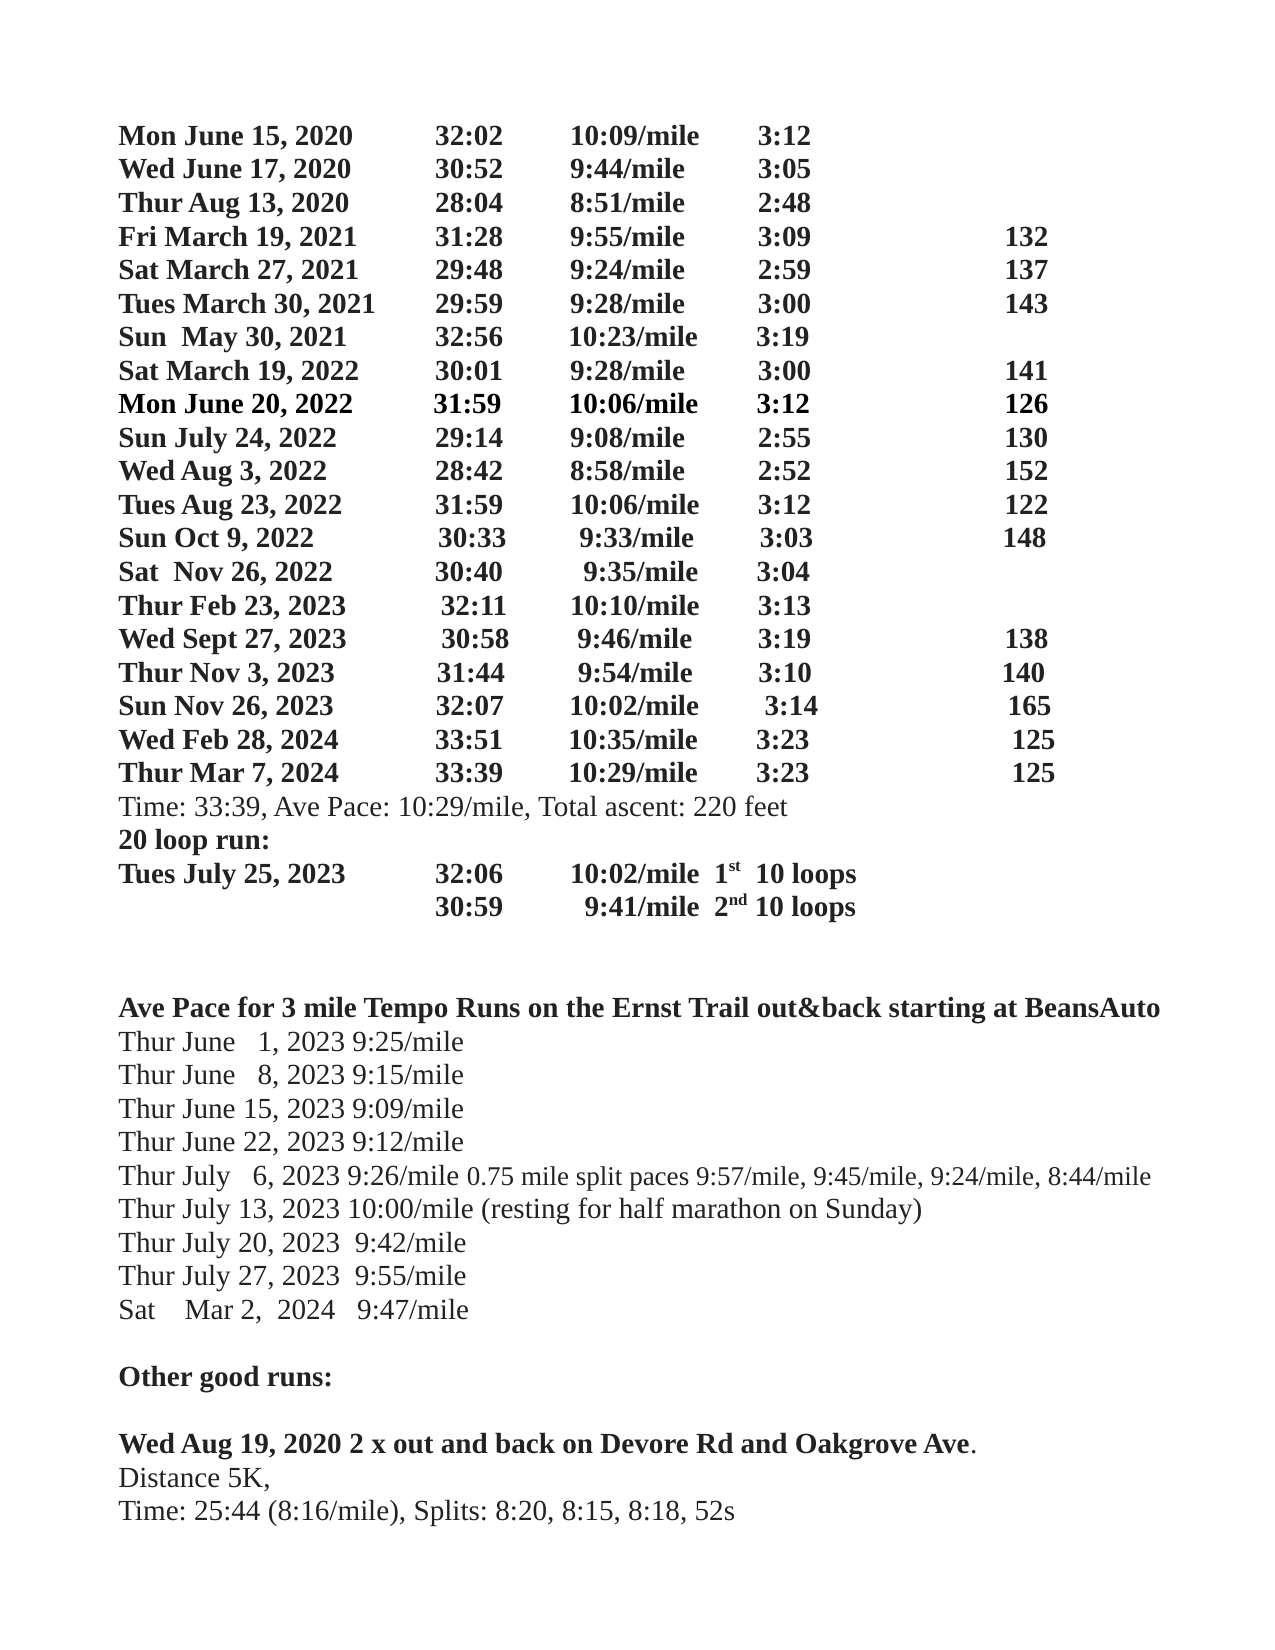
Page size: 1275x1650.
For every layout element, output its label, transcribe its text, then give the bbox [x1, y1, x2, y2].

text Thur Mar 7, 2024 33:39 10:29/mile 3:23 125 [118, 755, 1161, 789]
text Wed Sept 27, 2023 30:58 9:46/mile 3:19 138 [118, 621, 1161, 655]
text Thur July 6, 2023 9:26/mile 0.75 mile split paces 9:57/mile, 9:45/mile, 9:24/mile, 8:44/mile [118, 1158, 1161, 1191]
text Time: 33:39, Ave Pace: 10:29/mile, Total ascent: 220 feet [118, 789, 1161, 822]
text Sun July 24, 2022 29:14 9:08/mile 2:55 130 [118, 420, 1161, 453]
text Sat Nov 26, 2022 30:40 9:35/mile 3:04 [118, 554, 1161, 588]
text 20 loop run: [118, 822, 1161, 856]
text Tues July 25, 2023 32:06 10:02/mile 1st 10 loops [118, 856, 1161, 889]
text Other good runs: [118, 1359, 1161, 1393]
text Sat March 27, 2021 29:48 9:24/mile 2:59 137 [118, 252, 1161, 286]
text Ave Pace for 3 mile Tempo Runs on the Ernst Trail out&back starting at BeansAuto [118, 990, 1161, 1024]
text Wed June 17, 2020 30:52 9:44/mile 3:05 [118, 152, 1161, 185]
text Thur July 27, 2023 9:55/mile [118, 1258, 1161, 1292]
text Sat Mar 2, 2024 9:47/mile [118, 1292, 1161, 1326]
text Thur July 13, 2023 10:00/mile (resting for half marathon on Sunday) [118, 1191, 1161, 1225]
text Wed Aug 19, 2020 2 x out and back on Devore Rd and Oakgrove Ave. [118, 1426, 1161, 1460]
text Thur June 1, 2023 9:25/mile [118, 1024, 1161, 1057]
text Thur Feb 23, 2023 32:11 10:10/mile 3:13 [118, 588, 1161, 621]
text Thur June 8, 2023 9:15/mile [118, 1057, 1161, 1091]
text Mon June 15, 2020 32:02 10:09/mile 3:12 [118, 118, 1161, 152]
text Time: 25:44 (8:16/mile), Splits: 8:20, 8:15, 8:18, 52s [118, 1493, 1161, 1527]
text 30:59 9:41/mile 2nd 10 loops [118, 889, 1161, 923]
text Sun Nov 26, 2023 32:07 10:02/mile 3:14 165 [118, 688, 1161, 722]
text Wed Aug 3, 2022 28:42 8:58/mile 2:52 152 [118, 453, 1161, 487]
text Sat March 19, 2022 30:01 9:28/mile 3:00 141 [118, 353, 1161, 386]
text Sun May 30, 2021 32:56 10:23/mile 3:19 [118, 319, 1161, 353]
text Tues Aug 23, 2022 31:59 10:06/mile 3:12 122 [118, 487, 1161, 521]
text Thur June 15, 2023 9:09/mile [118, 1091, 1161, 1124]
text Tues March 30, 2021 29:59 9:28/mile 3:00 143 [118, 286, 1161, 319]
text Sun Oct 9, 2022 30:33 9:33/mile 3:03 148 [118, 521, 1161, 554]
text Thur Nov 3, 2023 31:44 9:54/mile 3:10 140 [118, 655, 1161, 688]
text Thur July 20, 2023 9:42/mile [118, 1225, 1161, 1258]
text Mon June 20, 2022 31:59 10:06/mile 3:12 126 [118, 386, 1157, 420]
text Thur Aug 13, 2020 28:04 8:51/mile 2:48 [118, 185, 1161, 219]
text Thur June 22, 2023 9:12/mile [118, 1124, 1161, 1158]
text Fri March 19, 2021 31:28 9:55/mile 3:09 132 [118, 219, 1161, 252]
text Distance 5K, [118, 1460, 1161, 1493]
text Wed Feb 28, 2024 33:51 10:35/mile 3:23 125 [118, 722, 1161, 755]
